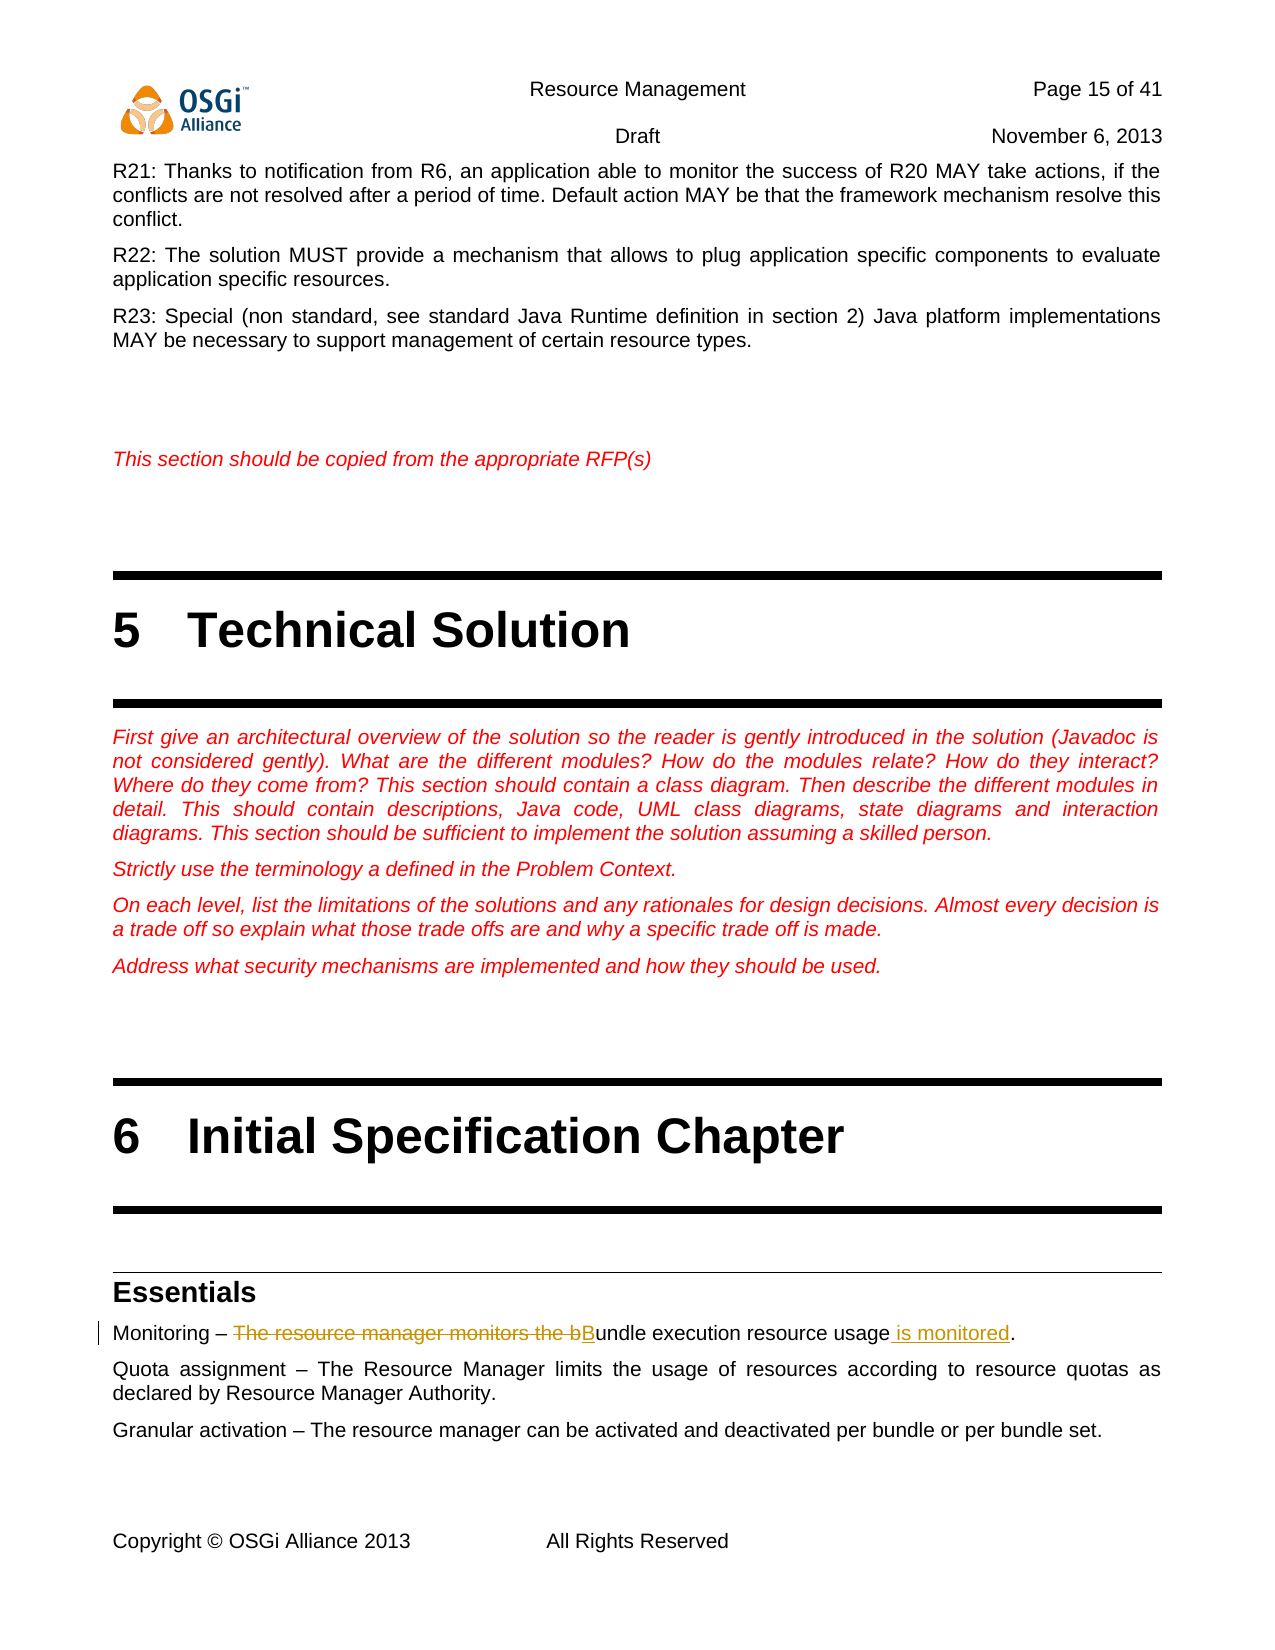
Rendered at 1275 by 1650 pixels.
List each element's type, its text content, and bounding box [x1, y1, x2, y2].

subtitle Initial Specification Chapter [112, 1079, 1162, 1214]
subtitle Technical Solution [112, 572, 1162, 708]
text First give an architectural overview of the solution so the reader is gently introduced in the solution (Javadoc is not considered gently). What are the different modules? How do the modules relate? How do they interact? Where do they come from? This section should contain a class diagram. Then describe the different modules in detail. This should contain descriptions, Java code, UML class diagrams, state diagrams and interaction diagrams. This section should be sufficient to implement the solution assuming a skilled person. [112, 724, 1162, 844]
picture [113, 78, 257, 142]
text R23: Special (non standard, see standard Java Runtime definition in section 2) Java platform implementations MAY be necessary to support management of certain resource types. [112, 304, 1162, 352]
text Quota assignment – The Resource Manager limits the usage of resources according to resource quotas as declared by Resource Manager Authority. [112, 1357, 1162, 1405]
text On each level, list the limitations of the solutions and any rationales for design decisions. Almost every decision is a trade off so explain what those trade offs are and why a specific trade off is made. [112, 893, 1162, 941]
text R21: Thanks to notification from R6, an application able to monitor the success of R20 MAY take actions, if the conflicts are not resolved after a period of time. Default action MAY be that the framework mechanism resolve this conflict. [112, 159, 1162, 231]
text Granular activation – The resource manager can be activated and deactivated per bundle or per bundle set. [112, 1418, 1162, 1442]
text Strictly use the terminology a defined in the Problem Context. [112, 857, 1162, 881]
text This section should be copied from the appropriate RFP(s) [112, 447, 1162, 471]
text Monitoring – Bundle execution resource usage is monitored. [112, 1321, 1162, 1345]
text R22: The solution MUST provide a mechanism that allows to plug application specific components to evaluate application specific resources. [112, 243, 1162, 291]
text Address what security mechanisms are implemented and how they should be used. [112, 954, 1162, 978]
subtitle Essentials [112, 1273, 1162, 1308]
